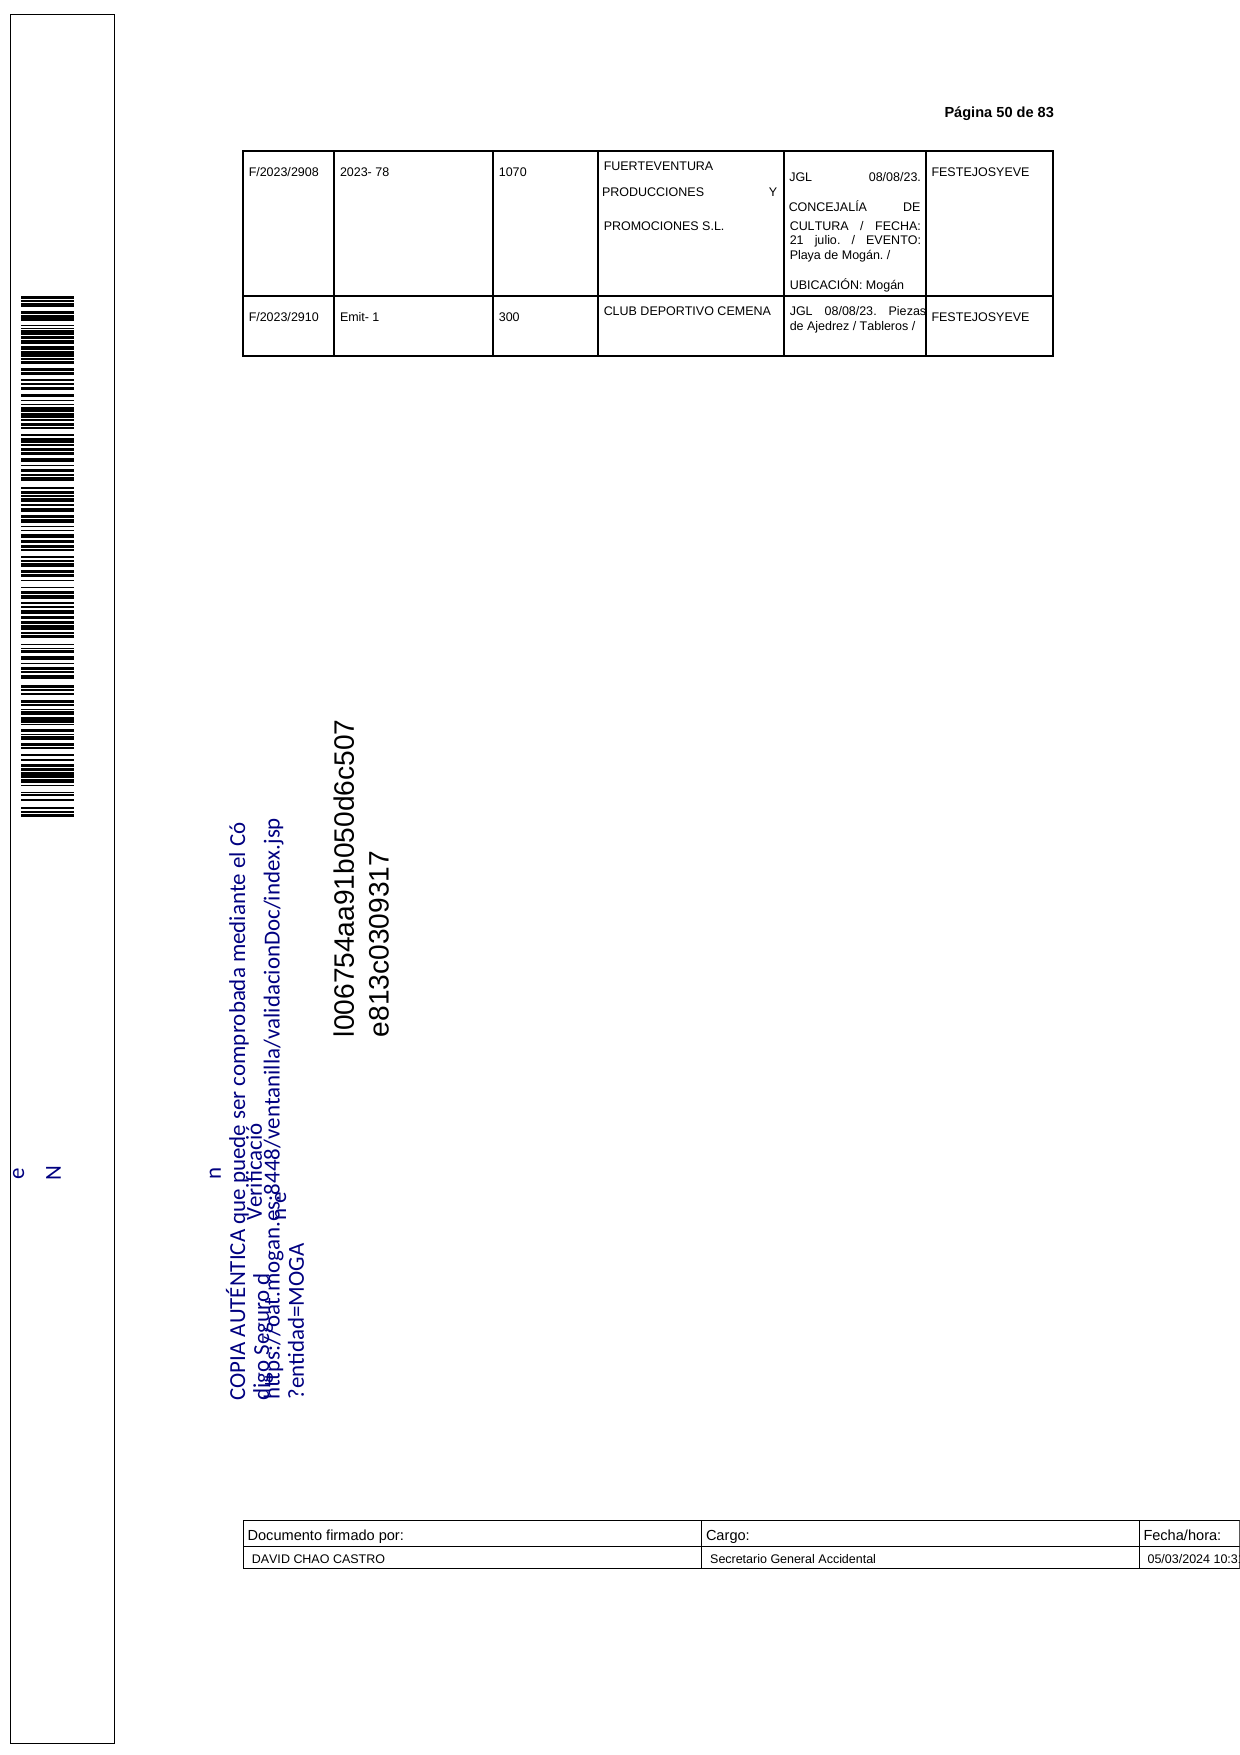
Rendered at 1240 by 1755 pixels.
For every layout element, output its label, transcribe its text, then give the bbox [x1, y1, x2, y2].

table_cell FESTEJOSYEVE [927, 152, 1052, 295]
table_cell JGL 08/08/23. Piezas de Ajedrez / Tableros / [785, 297, 925, 355]
table_cell 2023- 78 [335, 152, 492, 295]
table_cell CLUB DEPORTIVO CEMENA [599, 297, 783, 355]
table_cell Emit- 1 [335, 297, 492, 355]
table_cell FESTEJOSYEVE [927, 297, 1052, 355]
table_cell 1070 [494, 152, 597, 295]
table_cell FUERTEVENTURA PRODUCCIONES Y PROMOCIONES S.L. [599, 152, 783, 295]
table_cell 300 [494, 297, 597, 355]
table_cell JGL 08/08/23. CONCEJALÍA DE CULTURA / FECHA: 21 julio. / EVENTO: Playa de Mogán. / UBICACIÓN: Mogán [785, 152, 925, 295]
table_cell F/2023/2908 [244, 152, 333, 295]
table_cell F/2023/2910 [244, 297, 333, 355]
